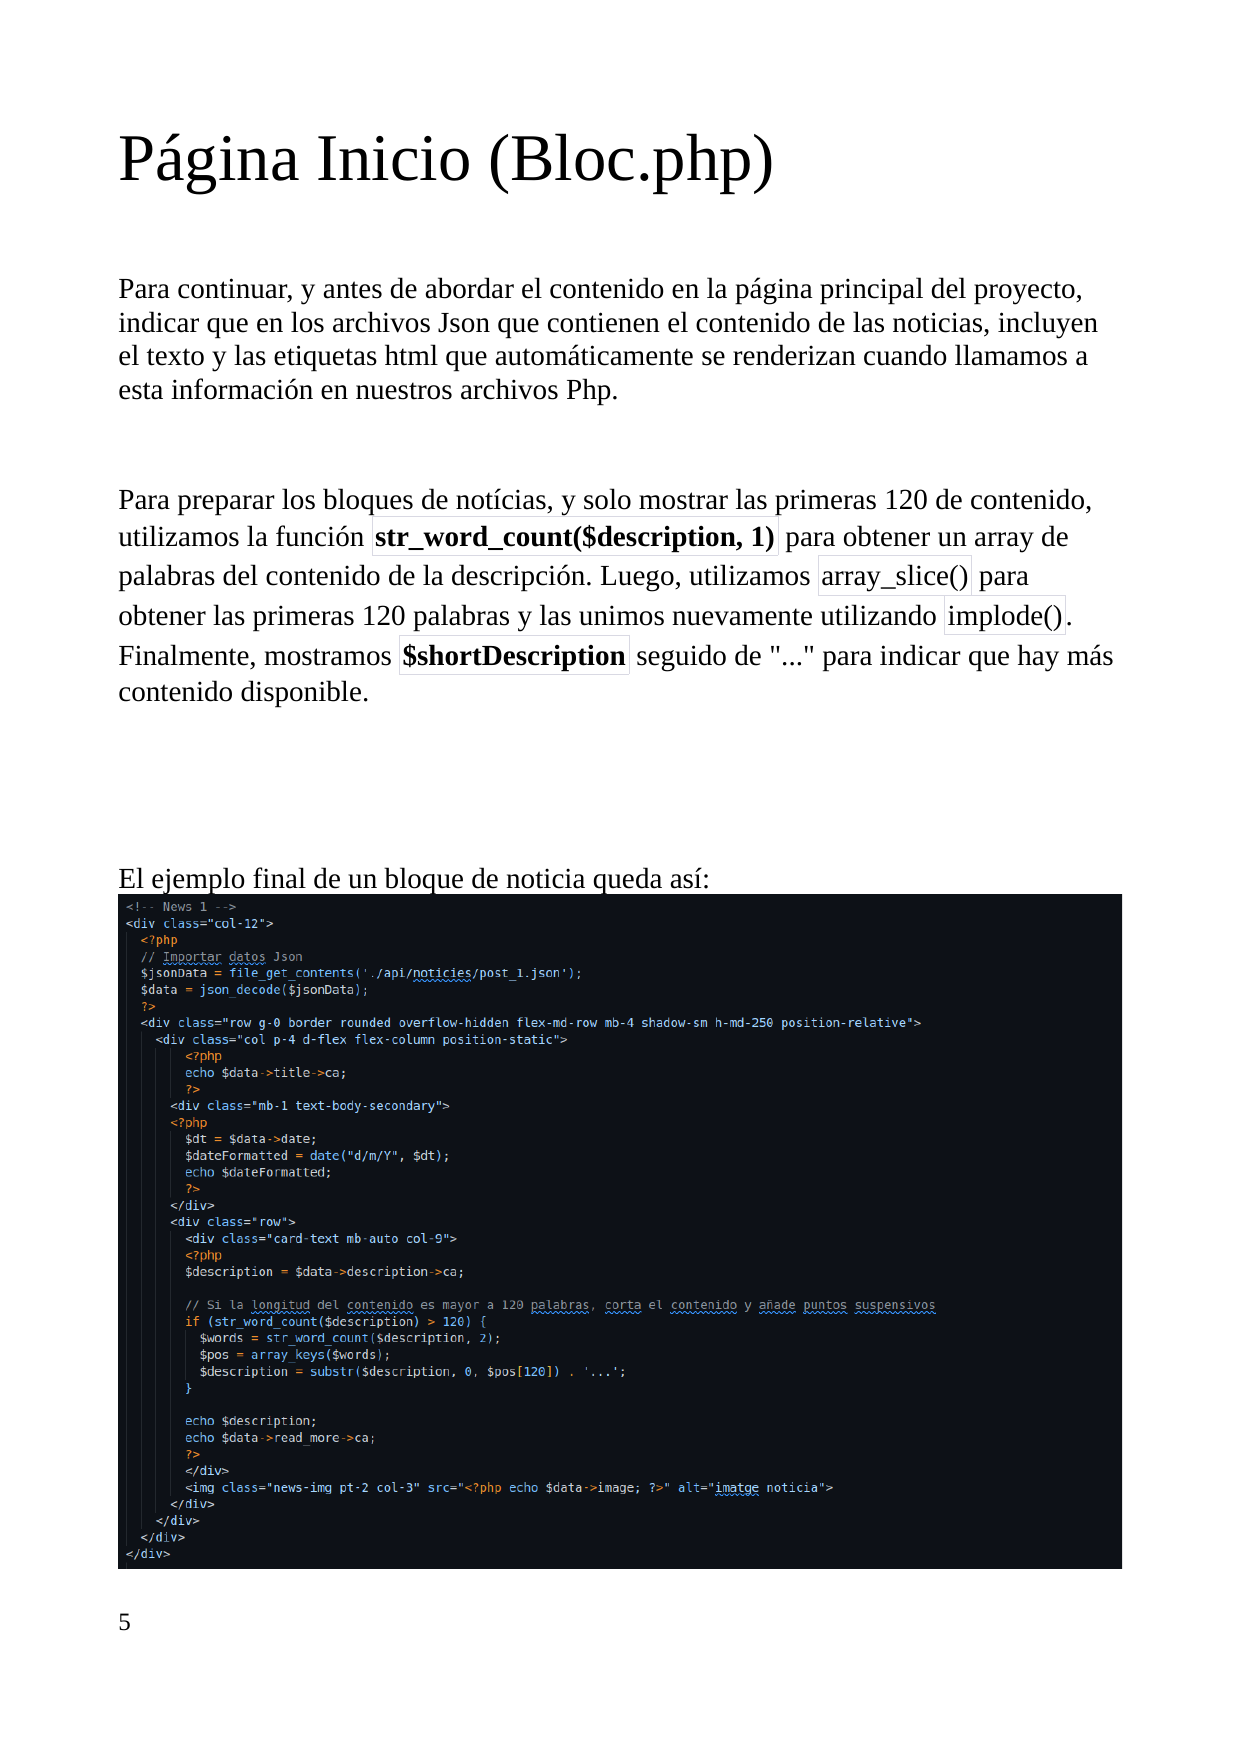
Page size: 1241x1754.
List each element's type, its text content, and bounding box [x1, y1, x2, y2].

picture [118, 894, 1123, 1569]
text El ejemplo final de un bloque de noticia queda así: [118, 861, 1122, 894]
text Para preparar los bloques de notícias, y solo mostrar las primeras 120 de contenido, utilizamos la función str_word_count($description, 1) para obtener un array de palabras del contenido de la descripción. Luego, utilizamos array_slice() para obtener las primeras 120 palabras y las unimos nuevamente utilizando implode(). Finalmente, mostramos $shortDescription seguido de "..." para indicar que hay más contenido disponible. [118, 482, 1122, 708]
text Página Inicio (Bloc.php) [118, 118, 1122, 195]
text Para continuar, y antes de abordar el contenido en la página principal del proyecto, indicar que en los archivos Json que contienen el contenido de las noticias, incluyen el texto y las etiquetas html que automáticamente se renderizan cuando llamamos a esta información en nuestros archivos Php. [118, 195, 1122, 406]
